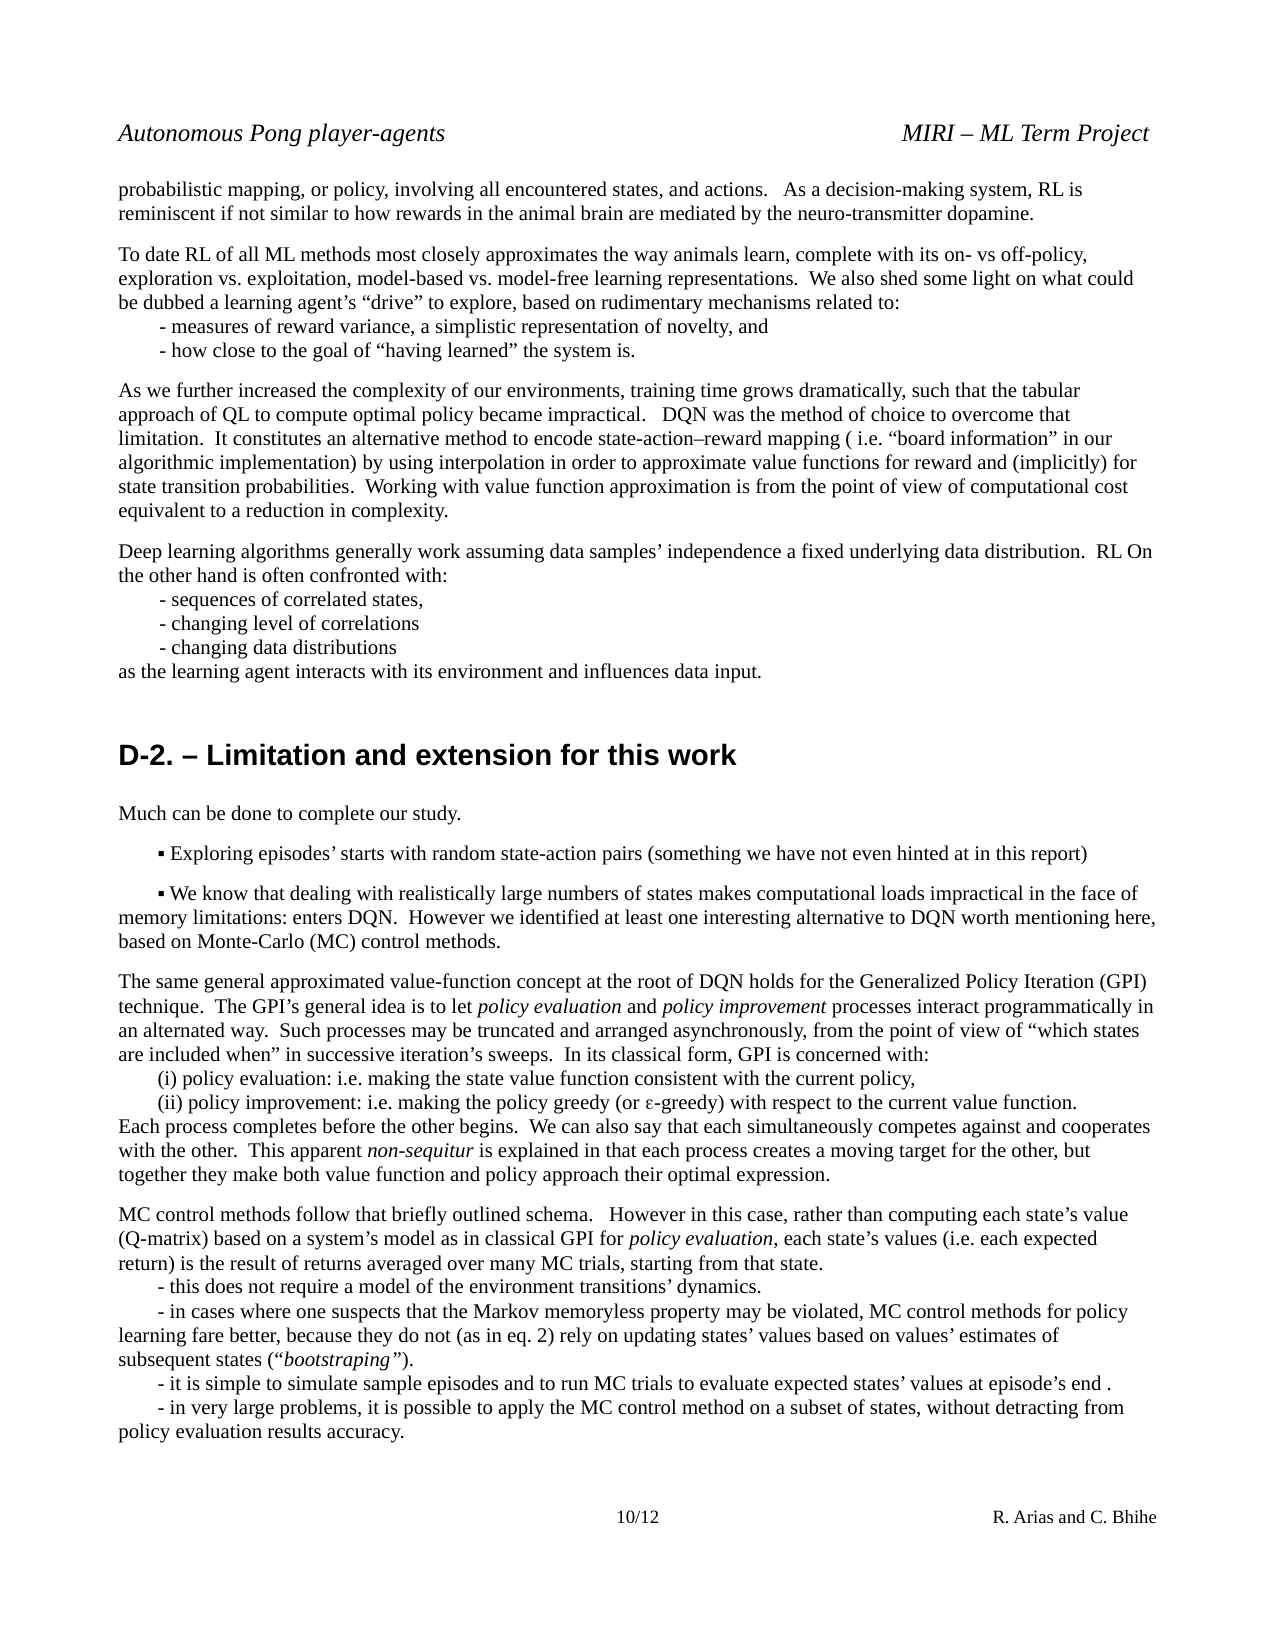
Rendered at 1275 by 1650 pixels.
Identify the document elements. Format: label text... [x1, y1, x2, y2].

text As we further increased the complexity of our environments, training time grows dramatically, such that the tabular approach of QL to compute optimal policy became impractical. DQN was the method of choice to overcome that limitation. It constitutes an alternative method to encode state-action–reward mapping ( i.e. “board information” in our algorithmic implementation) by using interpolation in order to approximate value functions for reward and (implicitly) for state transition probabilities. Working with value function approximation is from the point of view of computational cost equivalent to a reduction in complexity. [118, 378, 1157, 522]
text ▪ Exploring episodes’ starts with random state-action pairs (something we have not even hinted at in this report) [118, 841, 1157, 865]
text probabilistic mapping, or policy, involving all encountered states, and actions. As a decision-making system, RL is reminiscent if not similar to how rewards in the animal brain are mediated by the neuro-transmitter dopamine. [118, 177, 1157, 225]
text ▪ We know that dealing with realistically large numbers of states makes computational loads impractical in the face of memory limitations: enters DQN. However we identified at least one interesting alternative to DQN worth mentioning here, based on Monte-Carlo (MC) control methods. [118, 881, 1157, 953]
text To date RL of all ML methods most closely approximates the way animals learn, complete with its on- vs off-policy, exploration vs. exploitation, model-based vs. model-free learning representations. We also shed some light on what could be dubbed a learning agent’s “drive” to explore, based on rudimentary mechanisms related to: - measures of reward variance, a simplistic representation of novelty, and - how close to the goal of “having learned” the system is. [118, 241, 1157, 362]
subtitle D-2. – Limitation and extension for this work [118, 738, 1157, 772]
text The same general approximated value-function concept at the root of DQN holds for the Generalized Policy Iteration (GPI) technique. The GPI’s general idea is to let policy evaluation and policy improvement processes interact programmatically in an alternated way. Such processes may be truncated and arranged asynchronously, from the point of view of “which states are included when” in successive iteration’s sweeps. In its classical form, GPI is concerned with: (i) policy evaluation: i.e. making the state value function consistent with the current policy, (ii) policy improvement: i.e. making the policy greedy (or ε-greedy) with respect to the current value function. Each process completes before the other begins. We can also say that each simultaneously competes against and cooperates with the other. This apparent non-sequitur is explained in that each process creates a moving target for the other, but together they make both value function and policy approach their optimal expression. [118, 969, 1157, 1186]
text MC control methods follow that briefly outlined schema. However in this case, rather than computing each state’s value (Q-matrix) based on a system’s model as in classical GPI for policy evaluation, each state’s values (i.e. each expected return) is the result of returns averaged over many MC trials, starting from that state. - this does not require a model of the environment transitions’ dynamics. - in cases where one suspects that the Markov memoryless property may be violated, MC control methods for policy learning fare better, because they do not (as in eq. 2) rely on updating states’ values based on values’ estimates of subsequent states (“bootstraping”). - it is simple to simulate sample episodes and to run MC trials to evaluate expected states’ values at episode’s end . - in very large problems, it is possible to apply the MC control method on a subset of states, without detracting from policy evaluation results accuracy. [118, 1202, 1157, 1443]
text Much can be done to complete our study. [118, 800, 1157, 824]
text Deep learning algorithms generally work assuming data samples’ independence a fixed underlying data distribution. RL On the other hand is often confronted with: - sequences of correlated states, - changing level of correlations - changing data distributions as the learning agent interacts with its environment and influences data input. [118, 539, 1157, 683]
